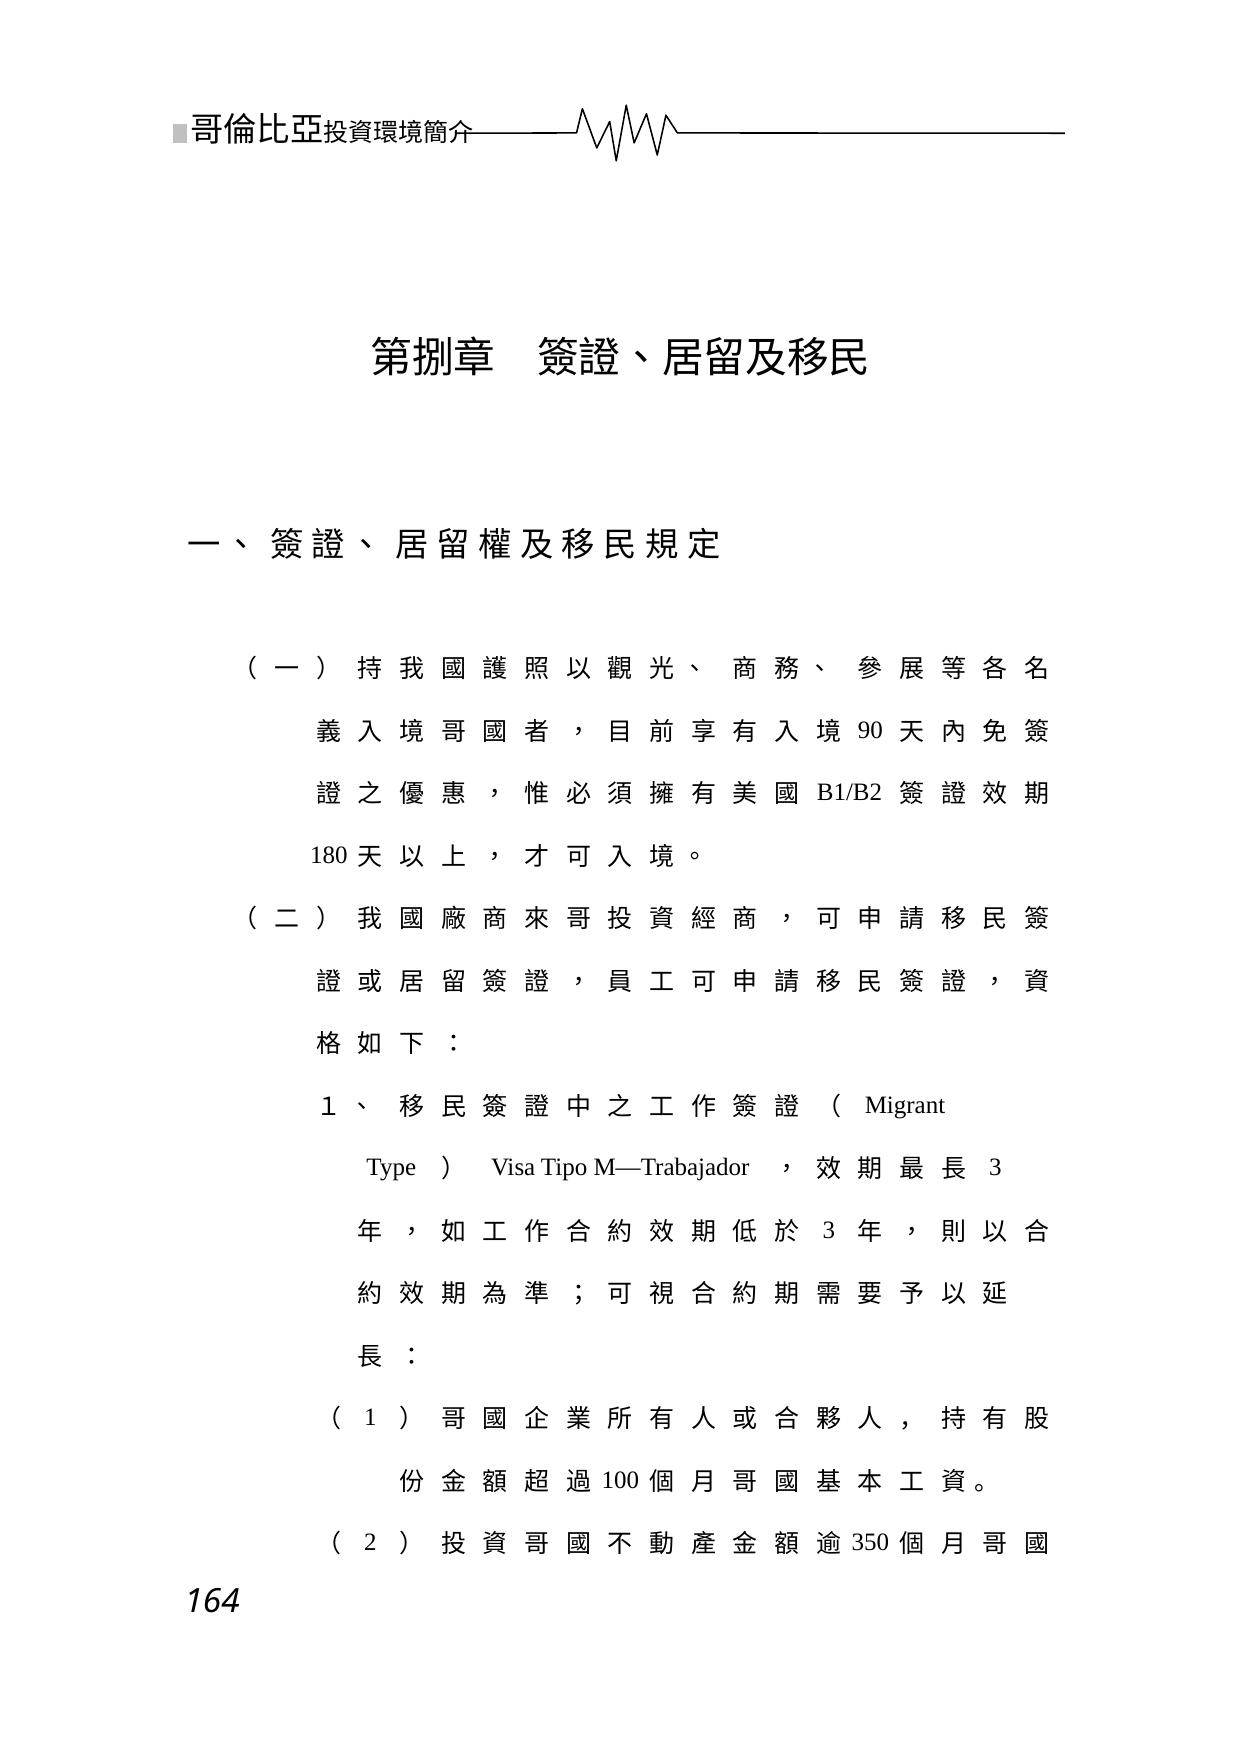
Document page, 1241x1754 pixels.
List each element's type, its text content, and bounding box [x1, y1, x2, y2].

text 一、簽證、居留權及移民規定 [183, 500, 1058, 563]
text １、移民簽證中之工作簽證（Migrant Type）Visa Tipo M—Trabajador，效期最長3年，如工作合約效期低於3年，則以合約效期為準；可視合約期需要予以延長： [281, 1063, 1058, 1375]
text （二）我國廠商來哥投資經商，可申請移民簽證或居留簽證，員工可申請移民簽證，資格如下： [207, 875, 1058, 1063]
text 第捌章 簽證、居留及移民 [183, 313, 1058, 375]
text （1）哥國企業所有人或合夥人，持有股份金額超過100個月哥國基本工資。 [306, 1375, 1058, 1500]
text （2）投資哥國不動產金額逾350個月哥國 [306, 1500, 1058, 1563]
text （一）持我國護照以觀光、商務、參展等各名義入境哥國者，目前享有入境90天內免簽證之優惠，惟必須擁有美國B1/B2簽證效期180天以上，才可入境。 [207, 625, 1058, 875]
